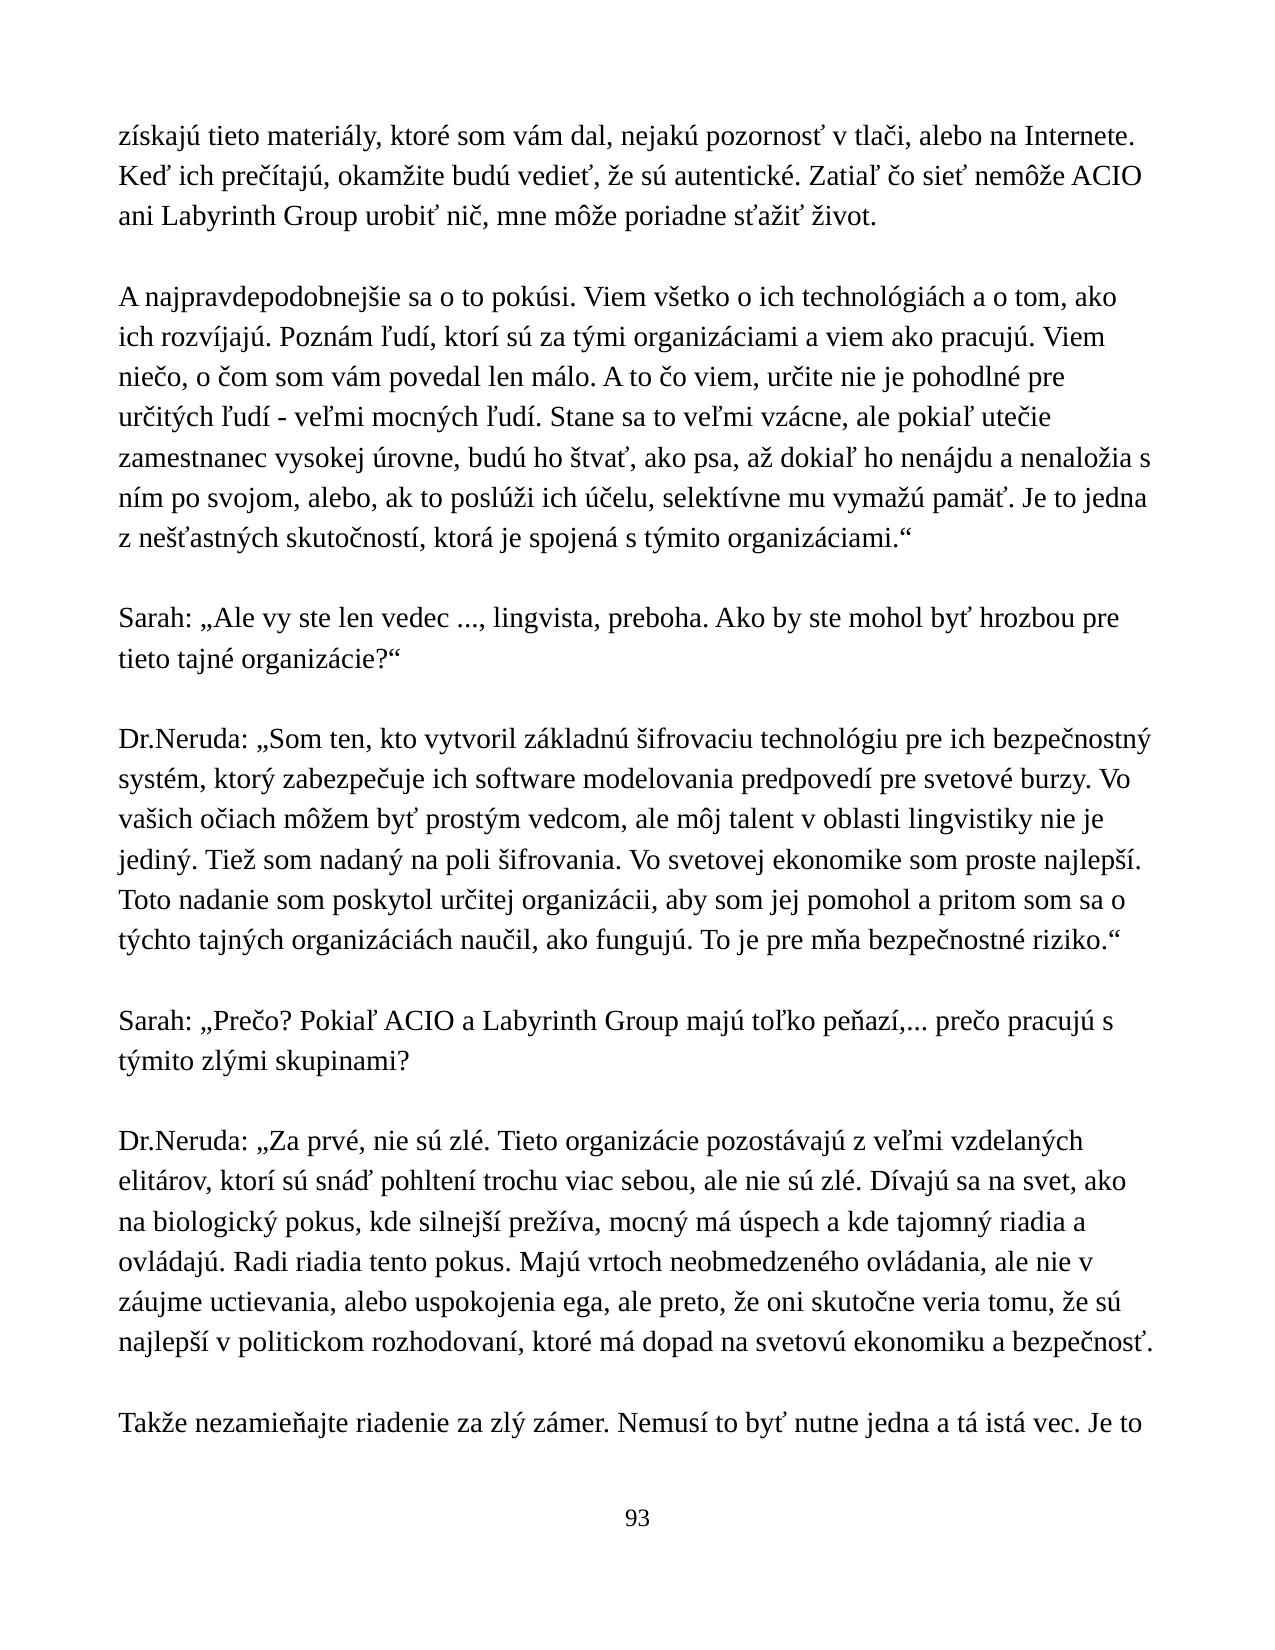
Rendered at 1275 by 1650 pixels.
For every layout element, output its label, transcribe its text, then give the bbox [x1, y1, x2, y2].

text získajú tieto materiály, ktoré som vám dal, nejakú pozornosť v tlači, alebo na Internete. Keď ich prečítajú, okamžite budú vedieť, že sú autentické. Zatiaľ čo sieť nemôže ACIO ani Labyrinth Group urobiť nič, mne môže poriadne sťažiť život. A najpravdepodobnejšie sa o to pokúsi. Viem všetko o ich technológiách a o tom, ako ich rozvíjajú. Poznám ľudí, ktorí sú za tými organizáciami a viem ako pracujú. Viem niečo, o čom som vám povedal len málo. A to čo viem, určite nie je pohodlné pre určitých ľudí - veľmi mocných ľudí. Stane sa to veľmi vzácne, ale pokiaľ utečie zamestnanec vysokej úrovne, budú ho štvať, ako psa, až dokiaľ ho nenájdu a nenaložia s ním po svojom, alebo, ak to poslúži ich účelu, selektívne mu vymažú pamäť. Je to jedna z nešťastných skutočností, ktorá je spojená s týmito organizáciami.“ Sarah: „Ale vy ste len vedec ..., lingvista, preboha. Ako by ste mohol byť hrozbou pre tieto tajné organizácie?“ Dr.Neruda: „Som ten, kto vytvoril základnú šifrovaciu technológiu pre ich bezpečnostný systém, ktorý zabezpečuje ich software modelovania predpovedí pre svetové burzy. Vo vašich očiach môžem byť prostým vedcom, ale môj talent v oblasti lingvistiky nie je jediný. Tiež som nadaný na poli šifrovania. Vo svetovej ekonomike som proste najlepší. Toto nadanie som poskytol určitej organizácii, aby som jej pomohol a pritom som sa o týchto tajných organizáciách naučil, ako fungujú. To je pre mňa bezpečnostné riziko.“ Sarah: „Prečo? Pokiaľ ACIO a Labyrinth Group majú toľko peňazí,... prečo pracujú s týmito zlými skupinami? Dr.Neruda: „Za prvé, nie sú zlé. Tieto organizácie pozostávajú z veľmi vzdelaných elitárov, ktorí sú snáď pohltení trochu viac sebou, ale nie sú zlé. Dívajú sa na svet, ako na biologický pokus, kde silnejší prežíva, mocný má úspech a kde tajomný riadia a ovládajú. Radi riadia tento pokus. Majú vrtoch neobmedzeného ovládania, ale nie v záujme uctievania, alebo uspokojenia ega, ale preto, že oni skutočne veria tomu, že sú najlepší v politickom rozhodovaní, ktoré má dopad na svetovú ekonomiku a bezpečnosť. Takže nezamieňajte riadenie za zlý zámer. Nemusí to byť nutne jedna a tá istá vec. Je to [118, 118, 1157, 1438]
